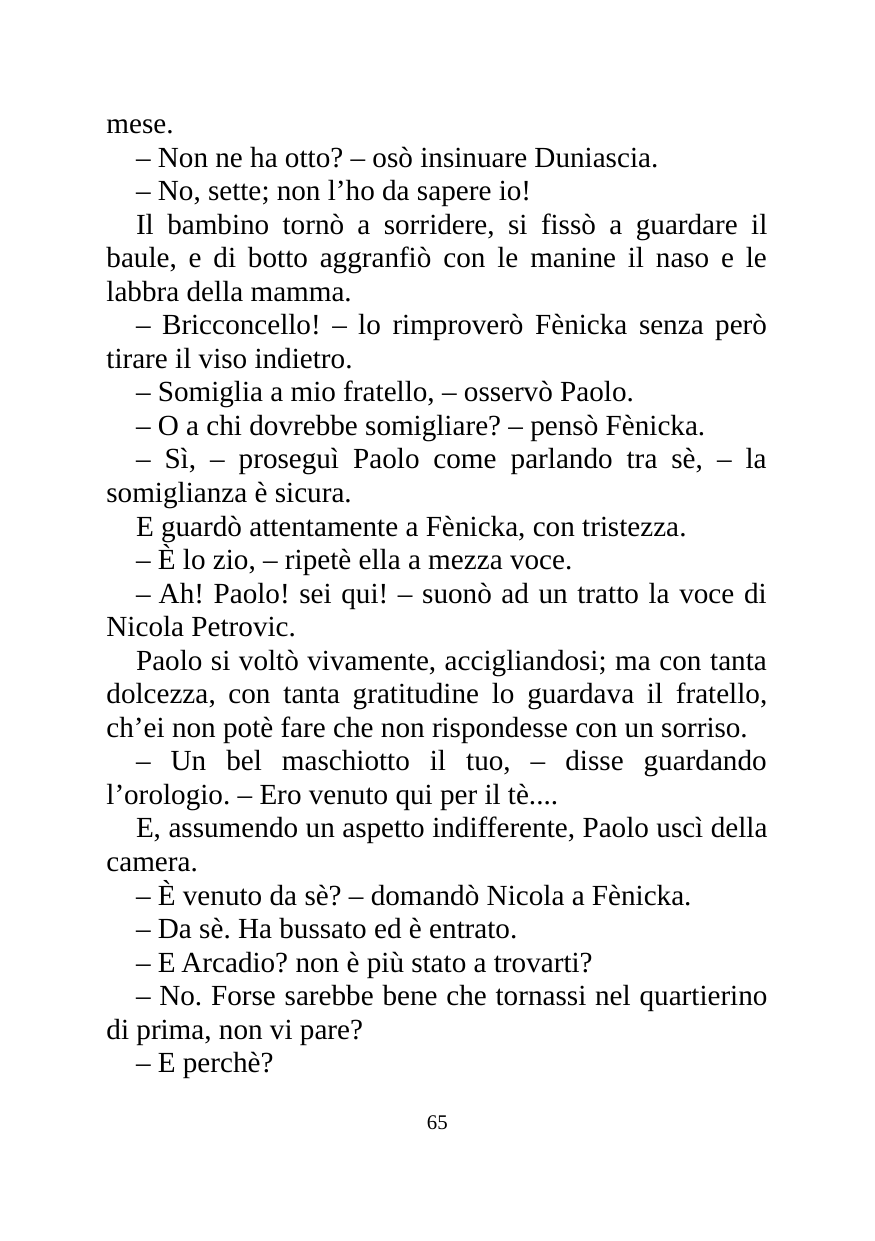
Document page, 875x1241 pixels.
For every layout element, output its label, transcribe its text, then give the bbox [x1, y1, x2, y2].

text – È venuto da sè? – domandò Nicola a Fènicka. [106, 878, 768, 911]
text – Somiglia a mio fratello, – osservò Paolo. [106, 374, 768, 408]
text – Non ne ha otto? – osò insinuare Duniascia. [106, 140, 768, 173]
text E guardò attentamente a Fènicka, con tristezza. [106, 509, 768, 542]
text – Un bel maschiotto il tuo, – disse guardando l’orologio. – Ero venuto qui per il tè.... [106, 743, 768, 811]
text – Ah! Paolo! sei qui! – suonò ad un tratto la voce di Nicola Petrovic. [106, 576, 768, 643]
text Paolo si voltò vivamente, accigliandosi; ma con tanta dolcezza, con tanta gratitudine lo guardava il fratello, ch’ei non potè fare che non rispondesse con un sorriso. [106, 643, 768, 743]
text mese. [106, 106, 768, 140]
text – Da sè. Ha bussato ed è entrato. [106, 911, 768, 945]
text E, assumendo un aspetto indifferente, Paolo uscì della camera. [106, 811, 768, 878]
text – No, sette; non l’ho da sapere io! [106, 173, 768, 207]
text Il bambino tornò a sorridere, si fissò a guardare il baule, e di botto aggranfiò con le manine il naso e le labbra della mamma. [106, 207, 768, 307]
text – È lo zio, – ripetè ella a mezza voce. [106, 542, 768, 576]
text – No. Forse sarebbe bene che tornassi nel quartierino di prima, non vi pare? [106, 978, 768, 1045]
text – Bricconcello! – lo rimproverò Fènicka senza però tirare il viso indietro. [106, 307, 768, 374]
text – Sì, – proseguì Paolo come parlando tra sè, – la somiglianza è sicura. [106, 442, 768, 509]
text – O a chi dovrebbe somigliare? – pensò Fènicka. [106, 408, 768, 442]
text – E perchè? [106, 1045, 768, 1079]
text – E Arcadio? non è più stato a trovarti? [106, 945, 768, 978]
